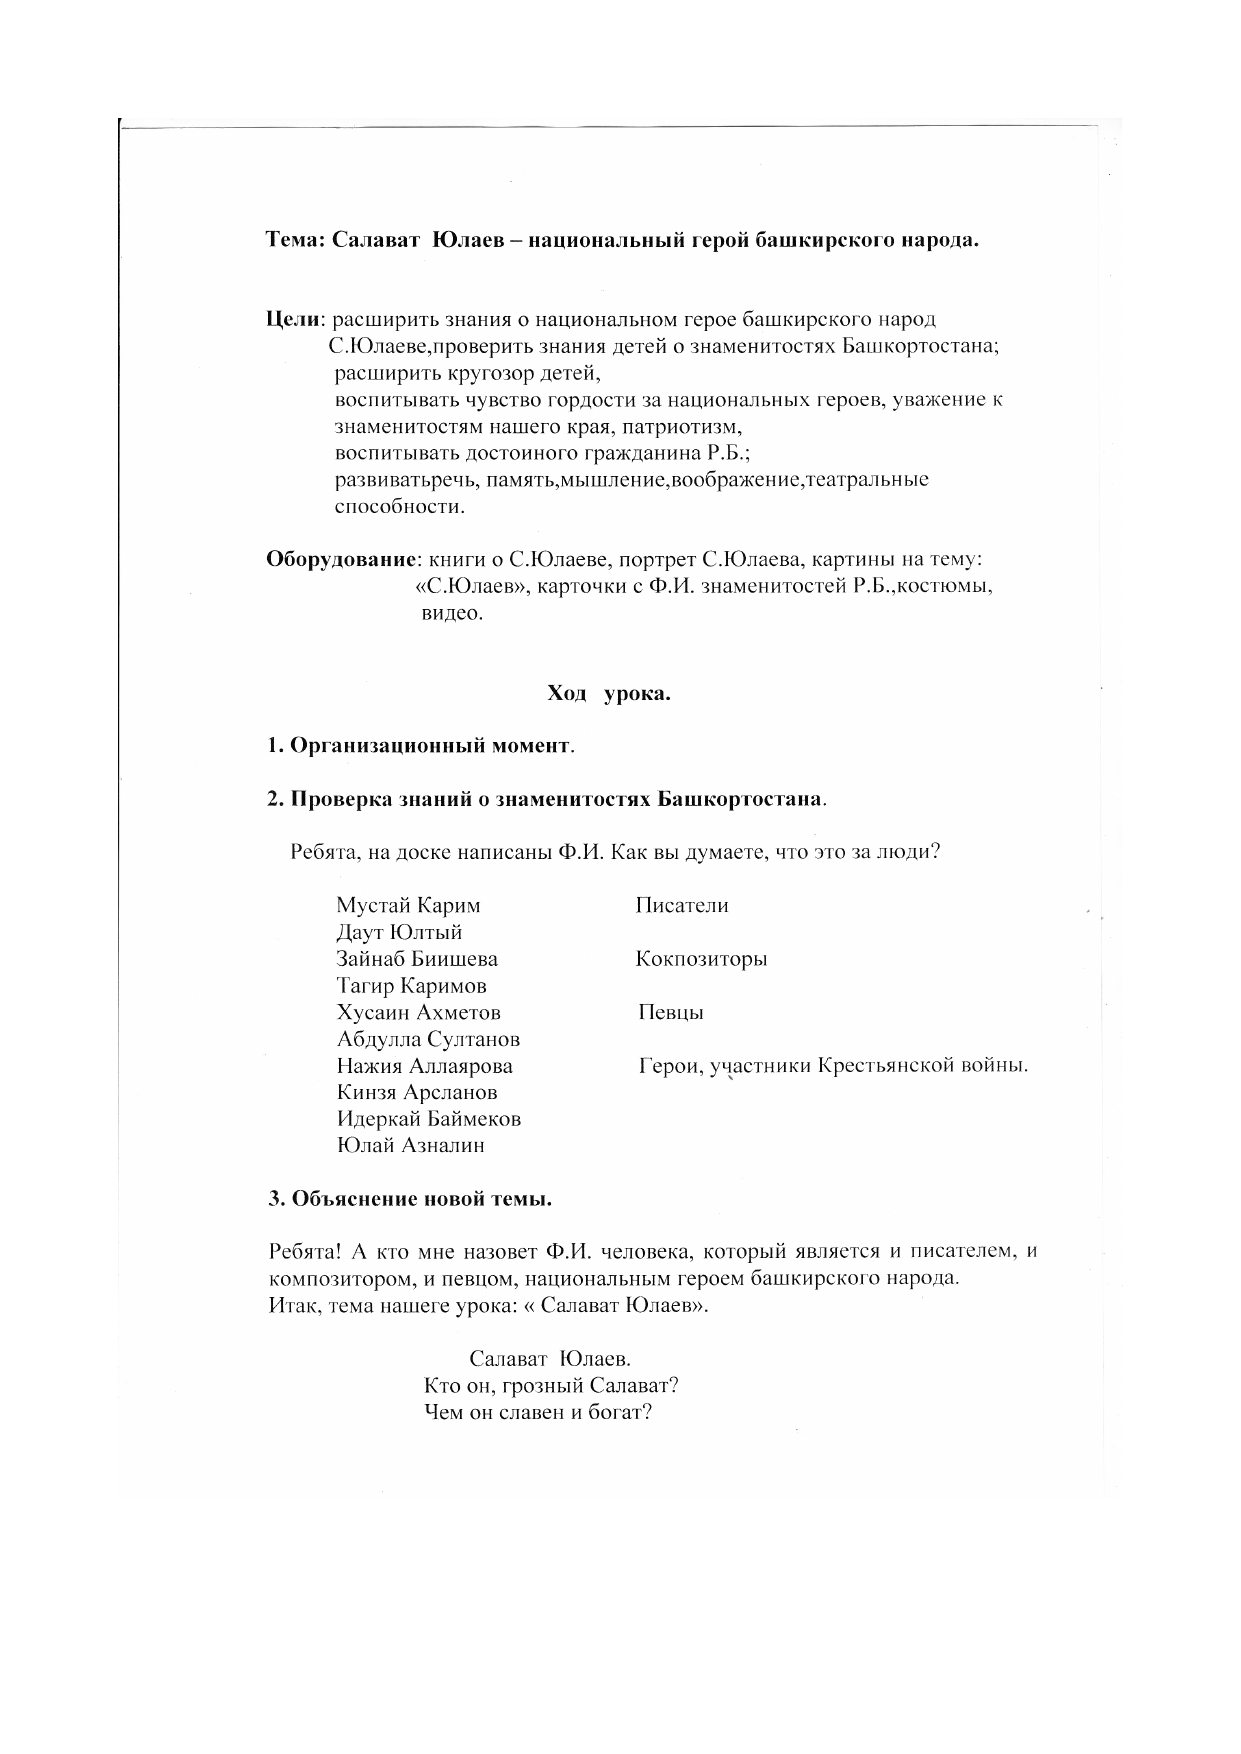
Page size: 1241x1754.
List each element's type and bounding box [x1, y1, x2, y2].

picture [118, 118, 1123, 1498]
